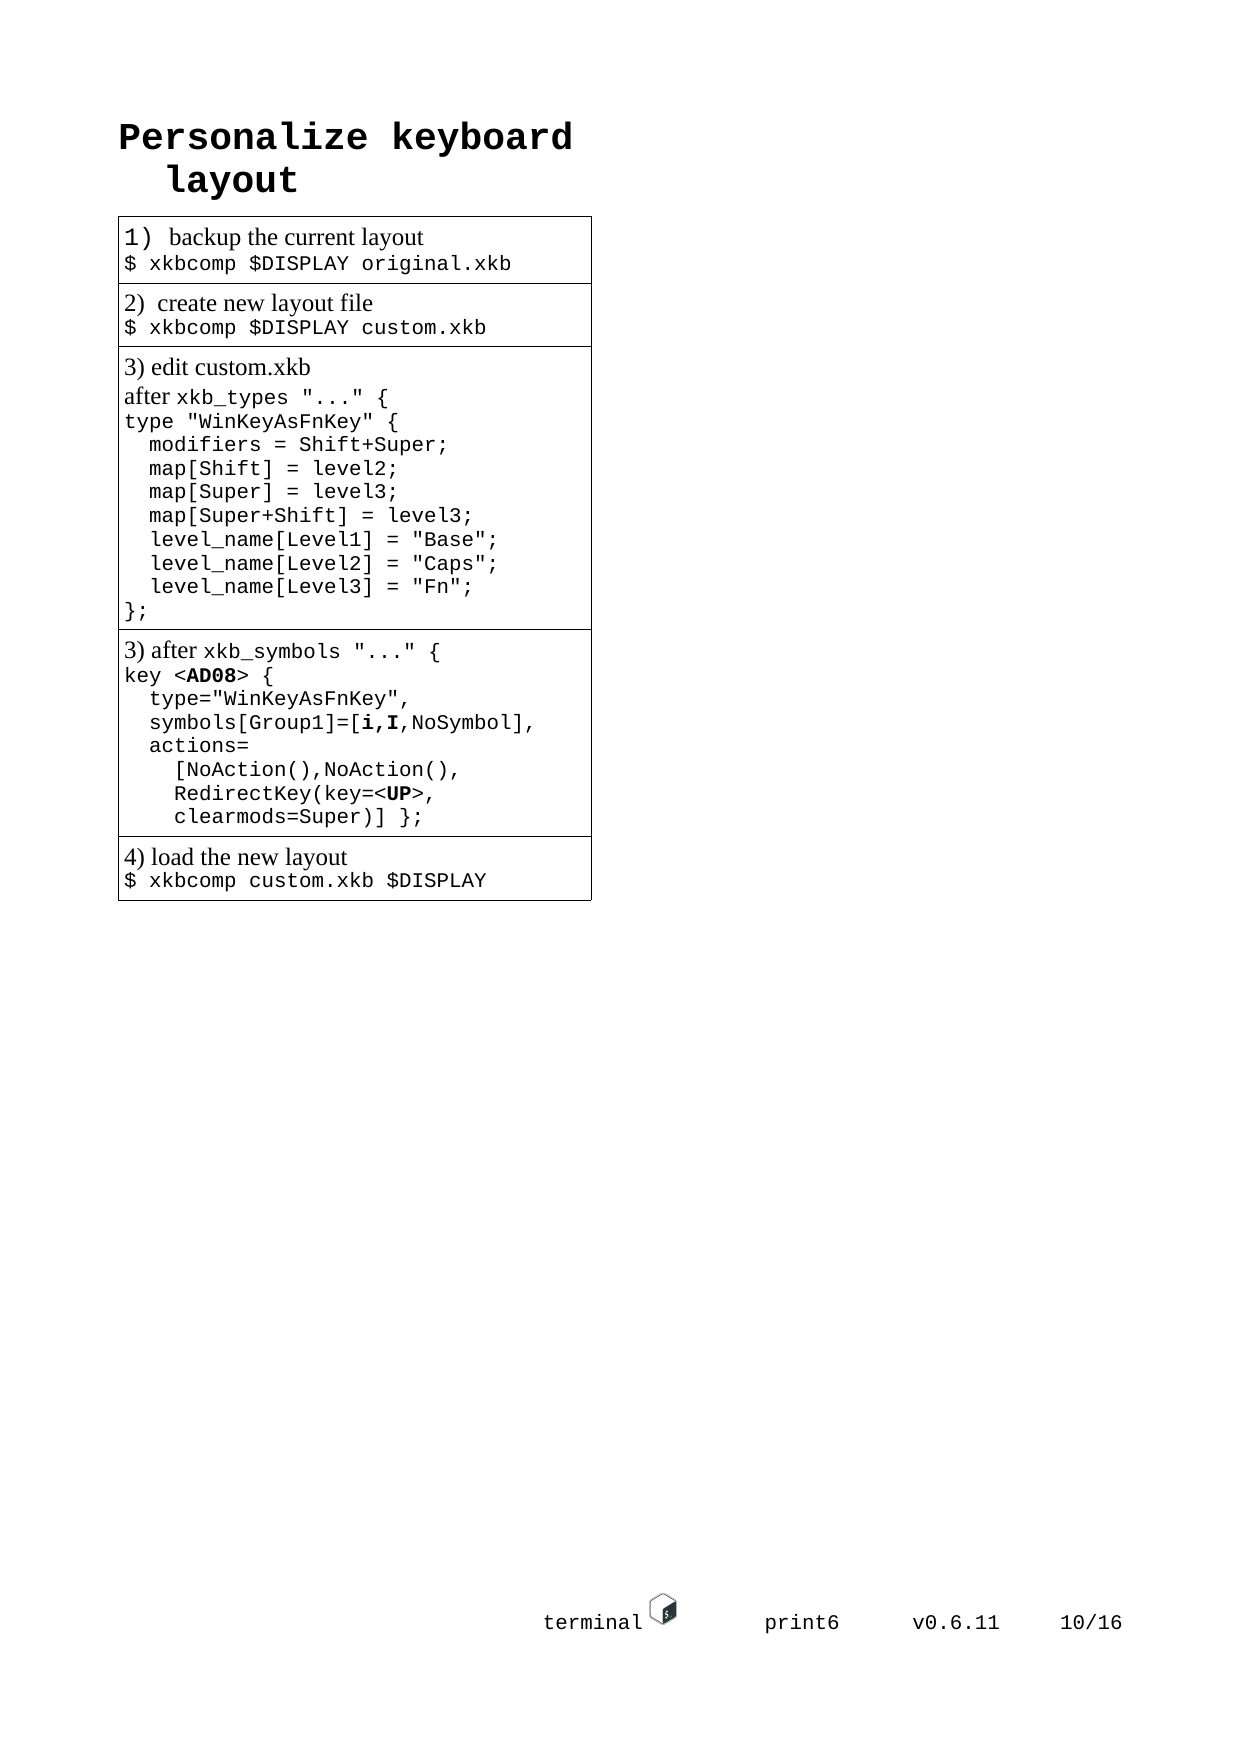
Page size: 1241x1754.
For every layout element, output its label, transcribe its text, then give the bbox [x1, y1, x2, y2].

table_header 1) backup the current layout $ xkbcomp $DISPLAY original.xkb [119, 217, 591, 282]
table_cell 4) load the new layout $ xkbcomp custom.xkb $DISPLAY [119, 837, 591, 900]
subtitle Personalize keyboard layout [118, 118, 591, 204]
picture [642, 1588, 684, 1630]
table_cell 3) after xkb_symbols "..." { key <AD08> { type="WinKeyAsFnKey", symbols[Group1]=[i,I,NoSymbol], actions= [NoAction(),NoAction(), RedirectKey(key=<UP>, clearmods=Super)] }; [119, 630, 591, 836]
table_cell 2) create new layout file $ xkbcomp $DISPLAY custom.xkb [119, 284, 591, 346]
table_cell 3) edit custom.xkb after xkb_types "..." { type "WinKeyAsFnKey" { modifiers = Shift+Super; map[Shift] = level2; map[Super] = level3; map[Super+Shift] = level3; level_name[Level1] = "Base"; level_name[Level2] = "Caps"; level_name[Level3] = "Fn"; }; [119, 347, 591, 629]
